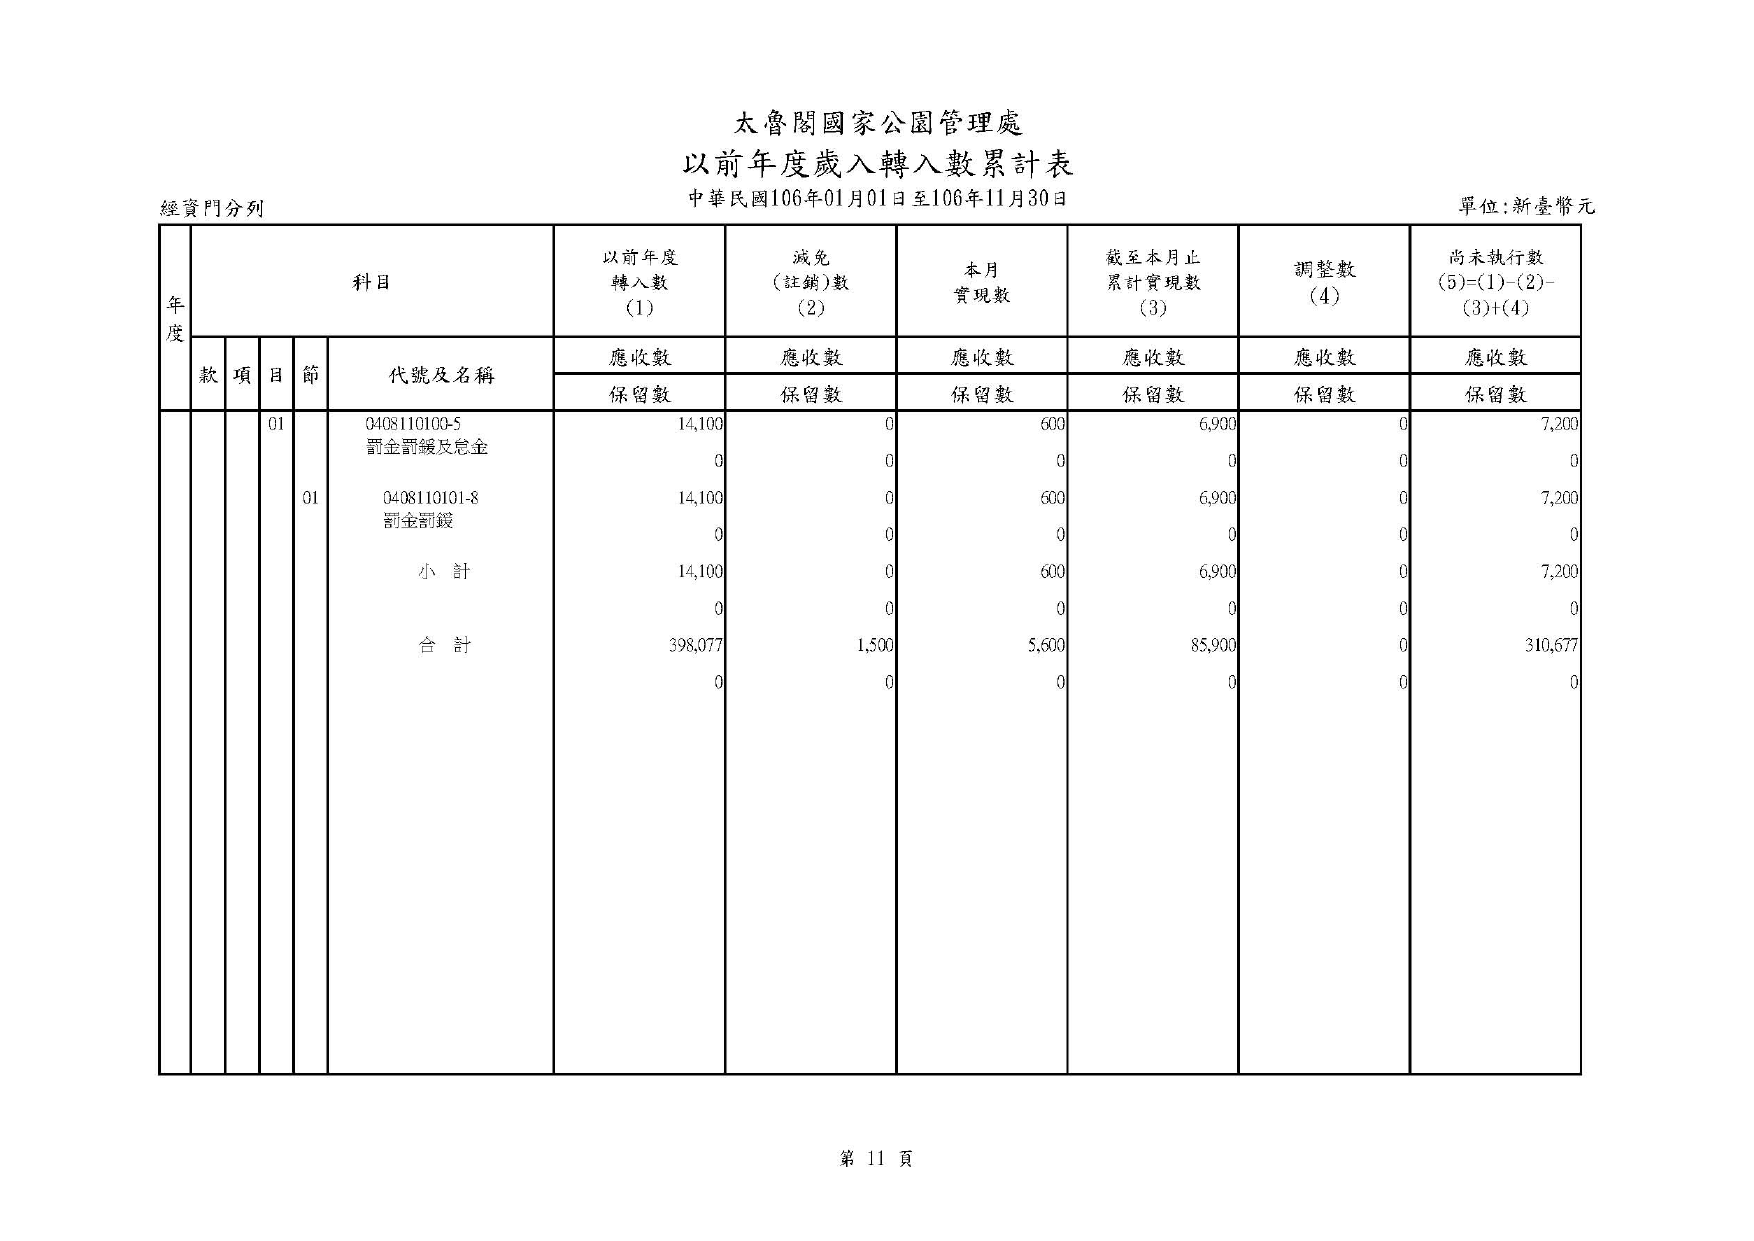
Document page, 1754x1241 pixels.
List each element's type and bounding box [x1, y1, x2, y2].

picture [59, 59, 1695, 1216]
